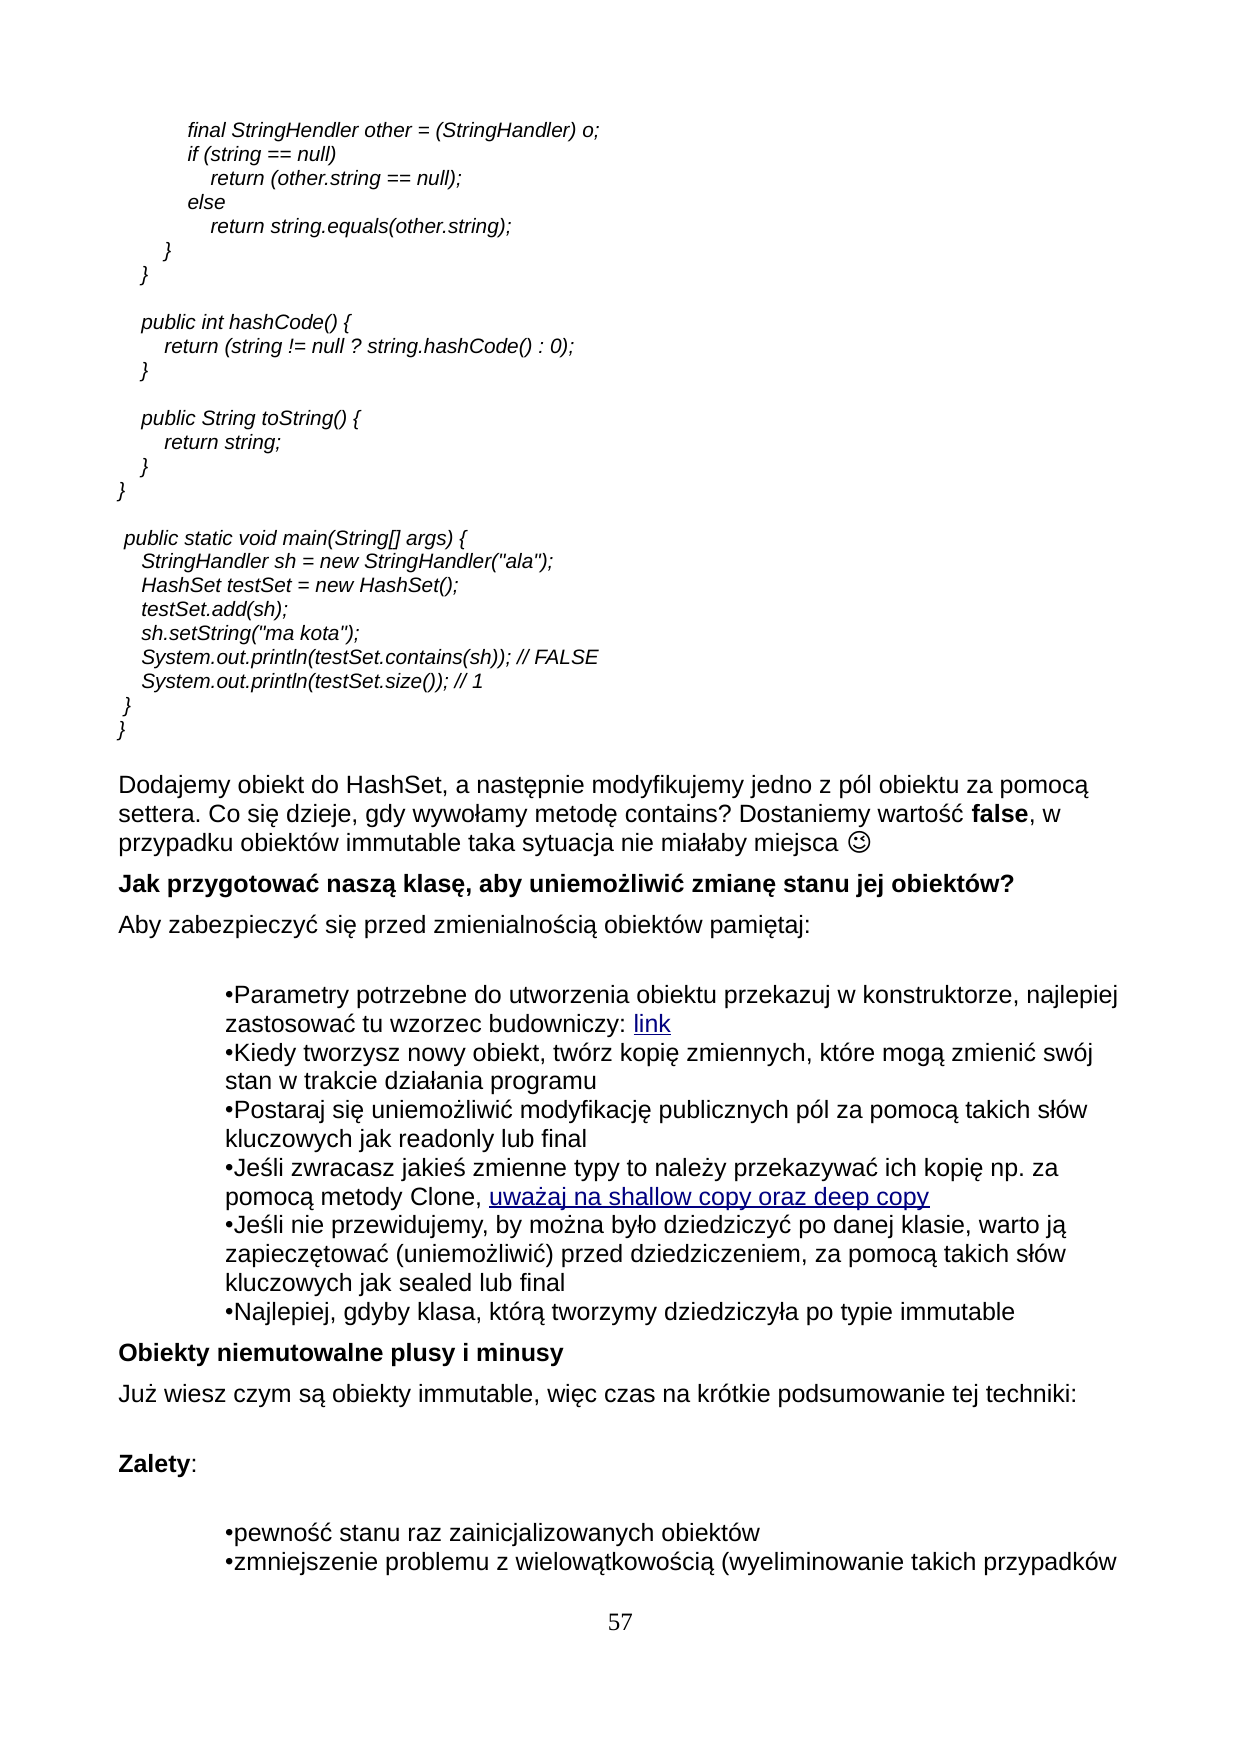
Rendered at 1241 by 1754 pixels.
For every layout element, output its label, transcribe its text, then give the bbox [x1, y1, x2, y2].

list pewność stanu raz zainicjalizowanych obiektów [151, 1518, 1122, 1547]
text System.out.println(testSet.contains(sh)); // FALSE [118, 645, 1122, 669]
text sh.setString("ma kota"); [118, 621, 1122, 645]
text return (other.string == null); [118, 166, 1122, 190]
text return (string != null ? string.hashCode() : 0); [118, 334, 1122, 358]
list Najlepiej, gdyby klasa, którą tworzymy dziedziczyła po typie immutable [151, 1297, 1122, 1326]
text } [118, 477, 1122, 501]
text public static void main(String[] args) { [118, 525, 1122, 549]
text } [118, 693, 1122, 717]
text public String toString() { [118, 406, 1122, 429]
list Parametry potrzebne do utworzenia obiektu przekazuj w konstruktorze, najlepiej zastosować tu wzorzec budowniczy: link [151, 980, 1122, 1037]
text Jak przygotować naszą klasę, aby uniemożliwić zmianę stanu jej obiektów? [118, 869, 1122, 898]
text testSet.add(sh); [118, 597, 1122, 621]
list Jeśli nie przewidujemy, by można było dziedziczyć po danej klasie, warto ją zapieczętować (uniemożliwić) przed dziedziczeniem, za pomocą takich słów kluczowych jak sealed lub final [151, 1210, 1122, 1297]
text } [118, 358, 1122, 382]
text Zalety: [118, 1449, 1122, 1477]
text else [118, 190, 1122, 214]
text Już wiesz czym są obiekty immutable, więc czas na krótkie podsumowanie tej techniki: [118, 1379, 1122, 1408]
text StringHandler sh = new StringHandler("ala"); [118, 549, 1122, 573]
text HashSet testSet = new HashSet(); [118, 573, 1122, 597]
text return string.equals(other.string); [118, 214, 1122, 238]
text public int hashCode() { [118, 310, 1122, 334]
list Jeśli zwracasz jakieś zmienne typy to należy przekazywać ich kopię np. za pomocą metody Clone, uważaj na shallow copy oraz deep copy [151, 1153, 1122, 1210]
text Aby zabezpieczyć się przed zmienialnością obiektów pamiętaj: [118, 911, 1122, 939]
text } [118, 453, 1122, 477]
text return string; [118, 429, 1122, 453]
list zmniejszenie problemu z wielowątkowością (wyeliminowanie takich przypadków [151, 1547, 1122, 1576]
text } [118, 238, 1122, 262]
text final StringHendler other = (StringHandler) o; [118, 118, 1122, 142]
text System.out.println(testSet.size()); // 1 [118, 669, 1122, 693]
text } [118, 717, 1122, 741]
list Postaraj się uniemożliwić modyfikację publicznych pól za pomocą takich słów kluczowych jak readonly lub final [151, 1095, 1122, 1153]
text } [118, 262, 1122, 286]
text Obiekty niemutowalne plusy i minusy [118, 1338, 1122, 1367]
list Kiedy tworzysz nowy obiekt, twórz kopię zmiennych, które mogą zmienić swój stan w trakcie działania programu [151, 1037, 1122, 1095]
text if (string == null) [118, 142, 1122, 166]
text Dodajemy obiekt do HashSet, a następnie modyfikujemy jedno z pól obiektu za pomocą settera. Co się dzieje, gdy wywołamy metodę contains? Dostaniemy wartość false, w przypadku obiektów immutable taka sytuacja nie miałaby miejsca 😉 [118, 771, 1122, 857]
